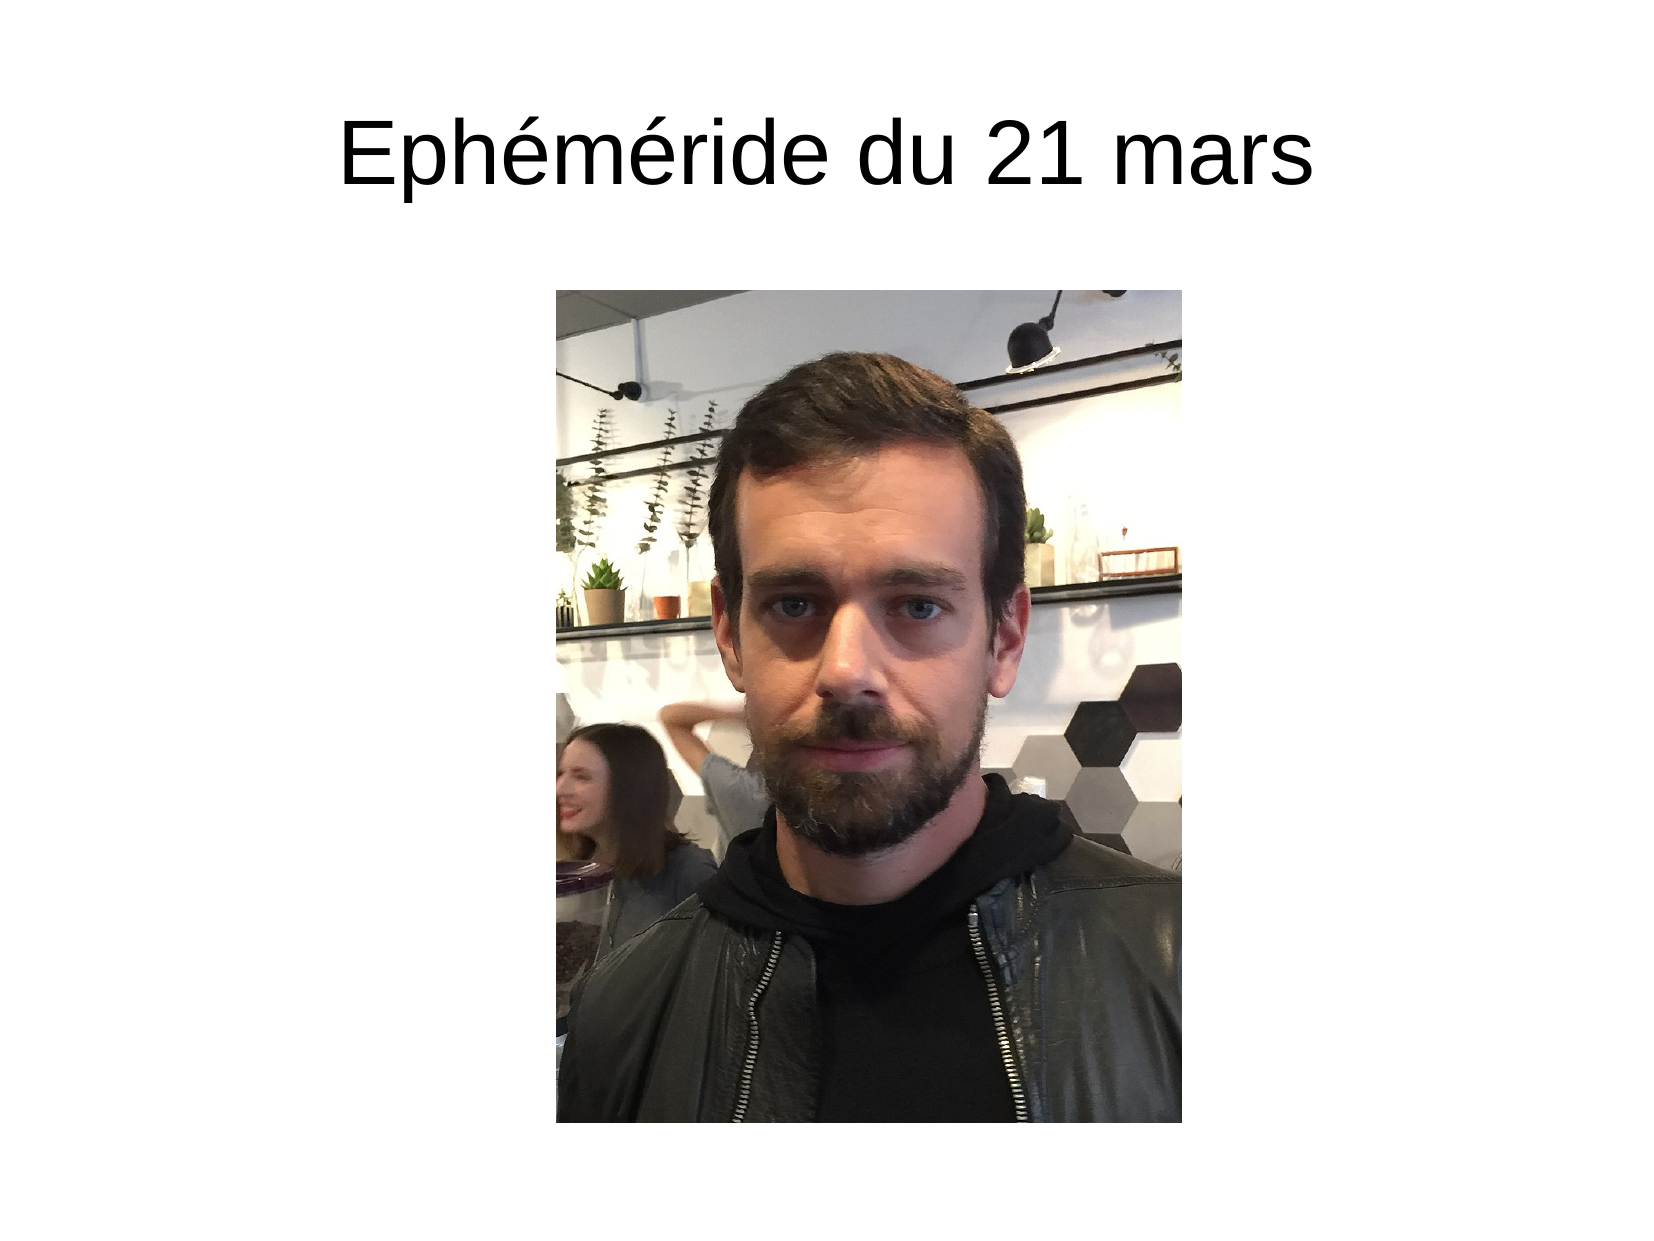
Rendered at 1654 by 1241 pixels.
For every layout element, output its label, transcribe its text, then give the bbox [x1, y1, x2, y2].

title Ephéméride du 21 mars [82, 49, 1571, 257]
picture [556, 290, 1182, 1123]
